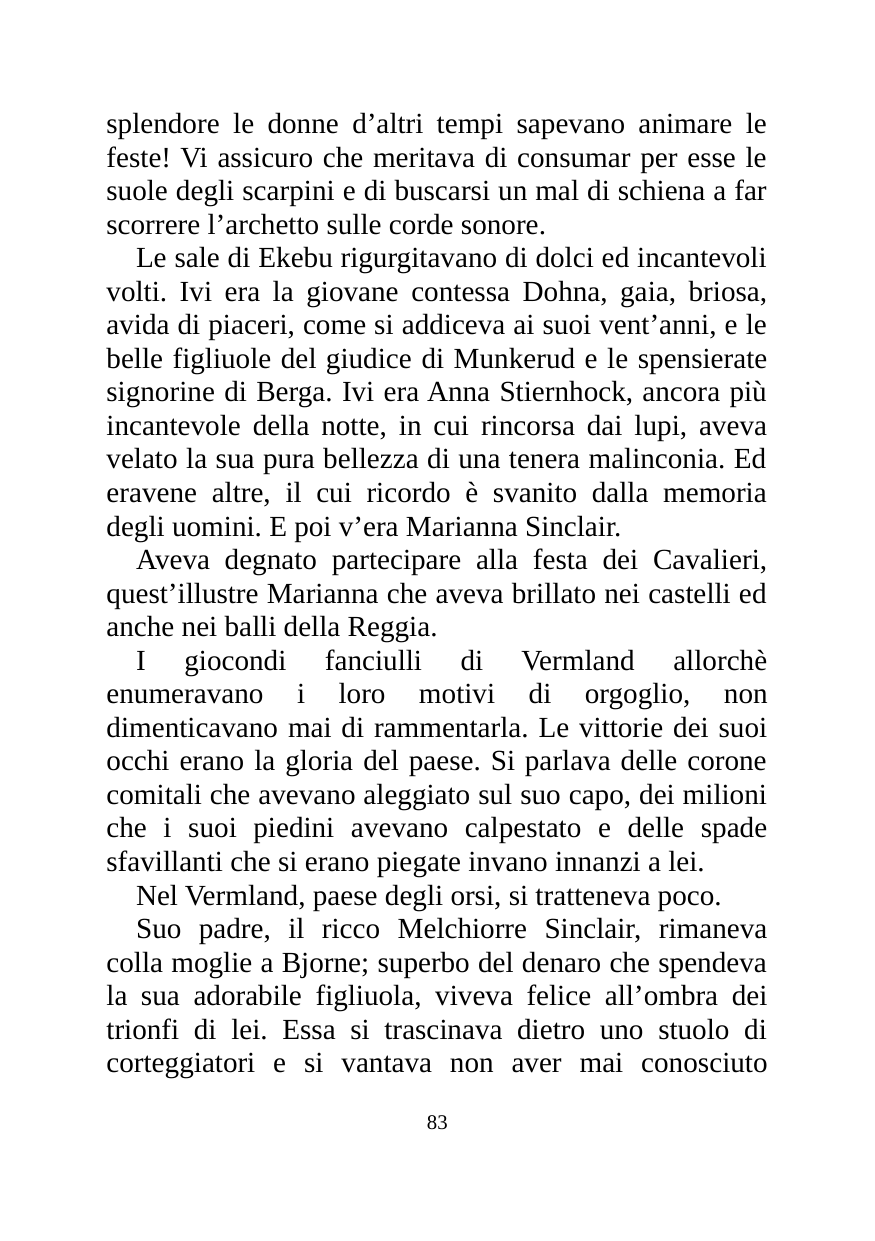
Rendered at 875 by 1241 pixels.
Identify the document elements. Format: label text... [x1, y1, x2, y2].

text splendore le donne d’altri tempi sapevano animare le feste! Vi assicuro che meritava di consumar per esse le suole degli scarpini e di buscarsi un mal di schiena a far scorrere l’archetto sulle corde sonore. [106, 106, 768, 240]
text I giocondi fanciulli di Vermland allorchè enumeravano i loro motivi di orgoglio, non dimenticavano mai di rammentarla. Le vittorie dei suoi occhi erano la gloria del paese. Si parlava delle corone comitali che avevano aleggiato sul suo capo, dei milioni che i suoi piedini avevano calpestato e delle spade sfavillanti che si erano piegate invano innanzi a lei. [106, 643, 768, 878]
text Nel Vermland, paese degli orsi, si tratteneva poco. [106, 878, 768, 911]
text Le sale di Ekebu rigurgitavano di dolci ed incantevoli volti. Ivi era la giovane contessa Dohna, gaia, briosa, avida di piaceri, come si addiceva ai suoi vent’anni, e le belle figliuole del giudice di Munkerud e le spensierate signorine di Berga. Ivi era Anna Stiernhock, ancora più incantevole della notte, in cui rincorsa dai lupi, aveva velato la sua pura bellezza di una tenera malinconia. Ed eravene altre, il cui ricordo è svanito dalla memoria degli uomini. E poi v’era Marianna Sinclair. [106, 240, 768, 542]
text Suo padre, il ricco Melchiorre Sinclair, rimaneva colla moglie a Bjorne; superbo del denaro che spendeva la sua adorabile figliuola, viveva felice all’ombra dei trionfi di lei. Essa si trascinava dietro uno stuolo di corteggiatori e si vantava non aver mai conosciuto [106, 911, 768, 1079]
text Aveva degnato partecipare alla festa dei Cavalieri, quest’illustre Marianna che aveva brillato nei castelli ed anche nei balli della Reggia. [106, 542, 768, 643]
